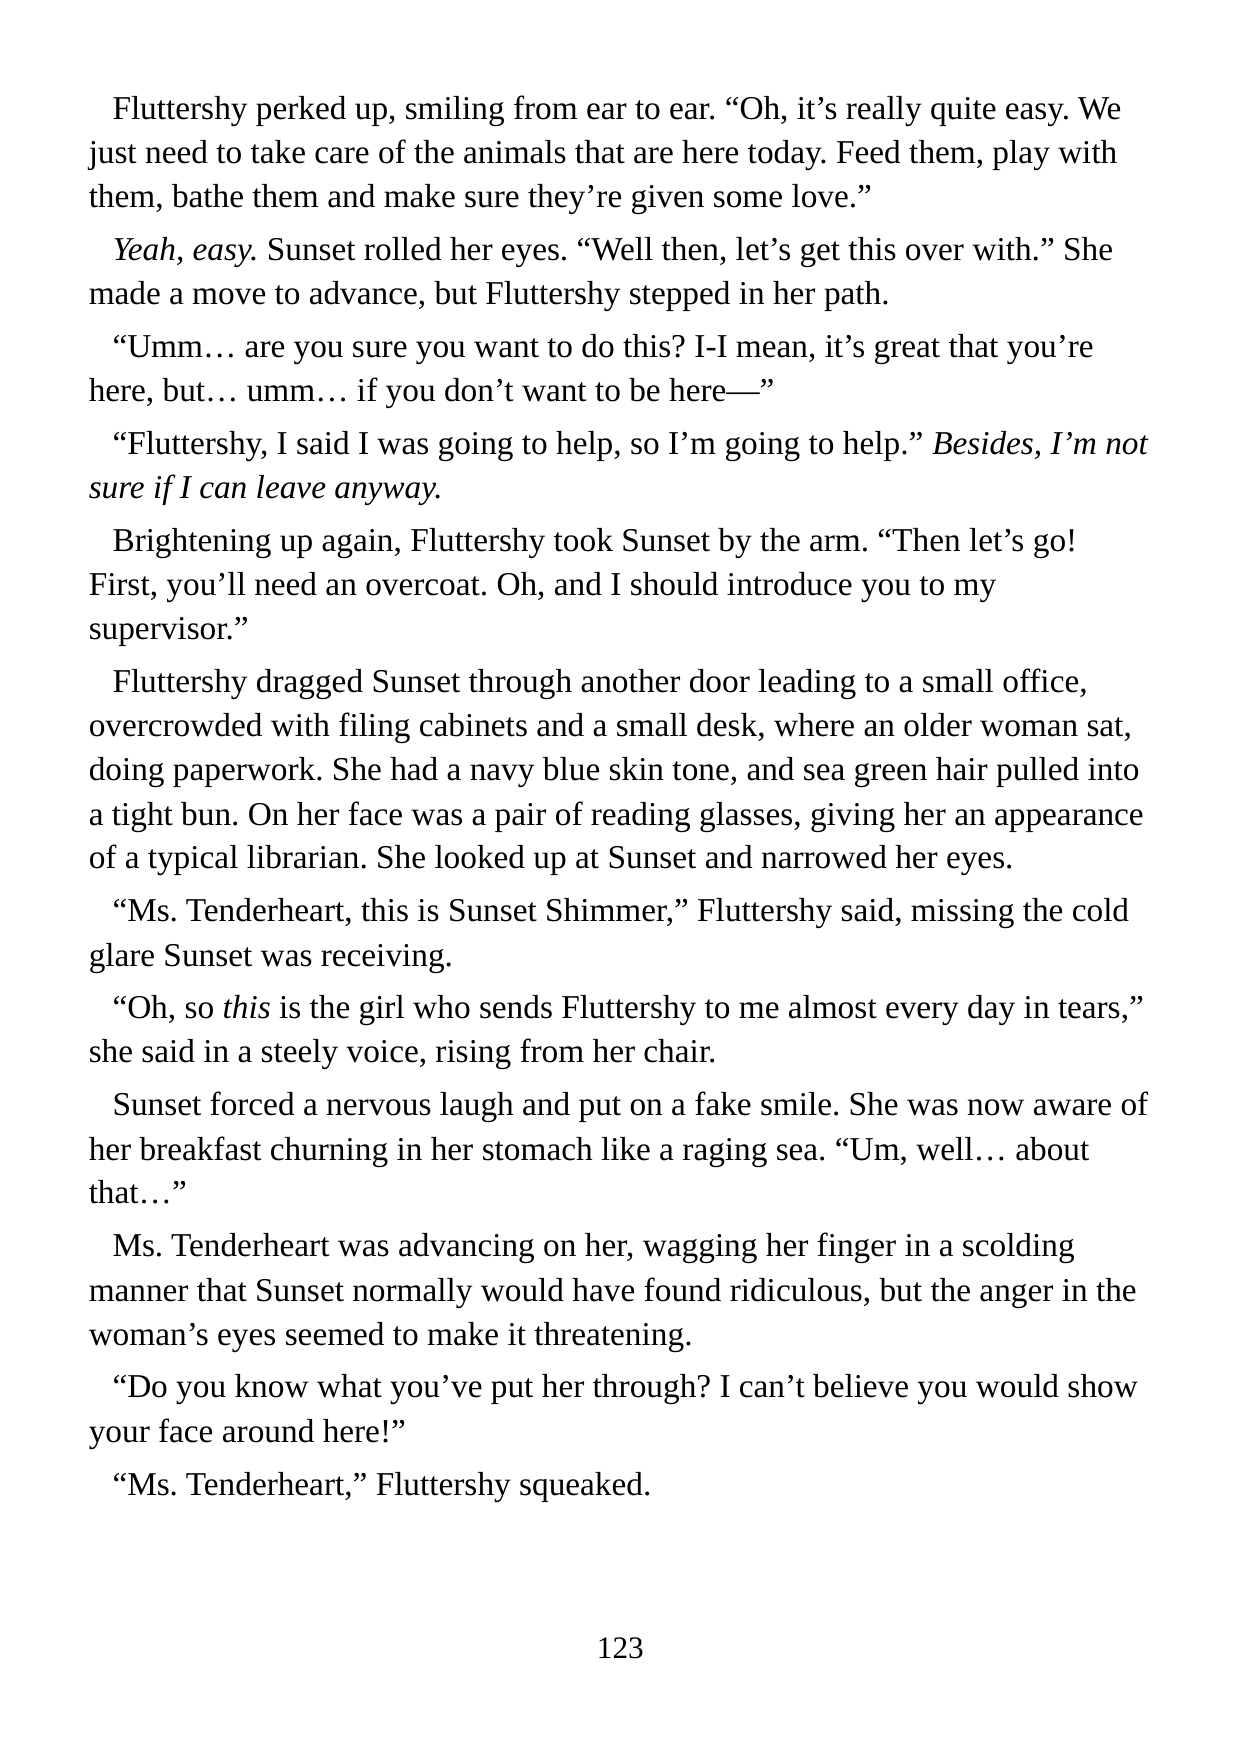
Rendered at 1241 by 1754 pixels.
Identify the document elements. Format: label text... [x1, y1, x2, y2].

text “Oh, so this is the girl who sends Fluttershy to me almost every day in tears,” she said in a steely voice, rising from her chair. [88, 988, 1152, 1070]
text Yeah, easy. Sunset rolled her eyes. “Well then, let’s get this over with.” She made a move to advance, but Fluttershy stepped in her path. [88, 229, 1152, 312]
text Ms. Tenderheart was advancing on her, wagging her finger in a scolding manner that Sunset normally would have found ridiculous, but the anger in the woman’s eyes seemed to make it threatening. [88, 1226, 1152, 1352]
text “Ms. Tenderheart, this is Sunset Shimmer,” Fluttershy said, missing the cold glare Sunset was receiving. [88, 891, 1152, 973]
text “Umm… are you sure you want to do this? I-I mean, it’s great that you’re here, but… umm… if you don’t want to be here—” [88, 327, 1152, 409]
text “Ms. Tenderheart,” Fluttershy squeaked. [88, 1464, 1152, 1502]
text “Do you know what you’ve put her through? I can’t believe you would show your face around here!” [88, 1367, 1152, 1449]
text Fluttershy dragged Sunset through another door leading to a small office, overcrowded with filing cabinets and a small desk, where an older woman sat, doing paperwork. She had a navy blue skin tone, and sea green hair pulled into a tight bun. On her face was a pair of reading glasses, giving her an appearance of a typical librarian. She looked up at Sunset and narrowed her eyes. [88, 662, 1152, 876]
text Brightening up again, Fluttershy took Sunset by the arm. “Then let’s go! First, you’ll need an overcoat. Oh, and I should introduce you to my supervisor.” [88, 521, 1152, 647]
text Sunset forced a nervous laugh and put on a fake smile. She was now aware of her breakfast churning in her stomach like a raging sea. “Um, well… about that…” [88, 1085, 1152, 1211]
text “Fluttershy, I said I was going to help, so I’m going to help.” Besides, I’m not sure if I can leave anyway. [88, 423, 1152, 506]
text Fluttershy perked up, smiling from ear to ear. “Oh, it’s really quite easy. We just need to take care of the animals that are here today. Feed them, play with them, bathe them and make sure they’re given some love.” [88, 88, 1152, 215]
